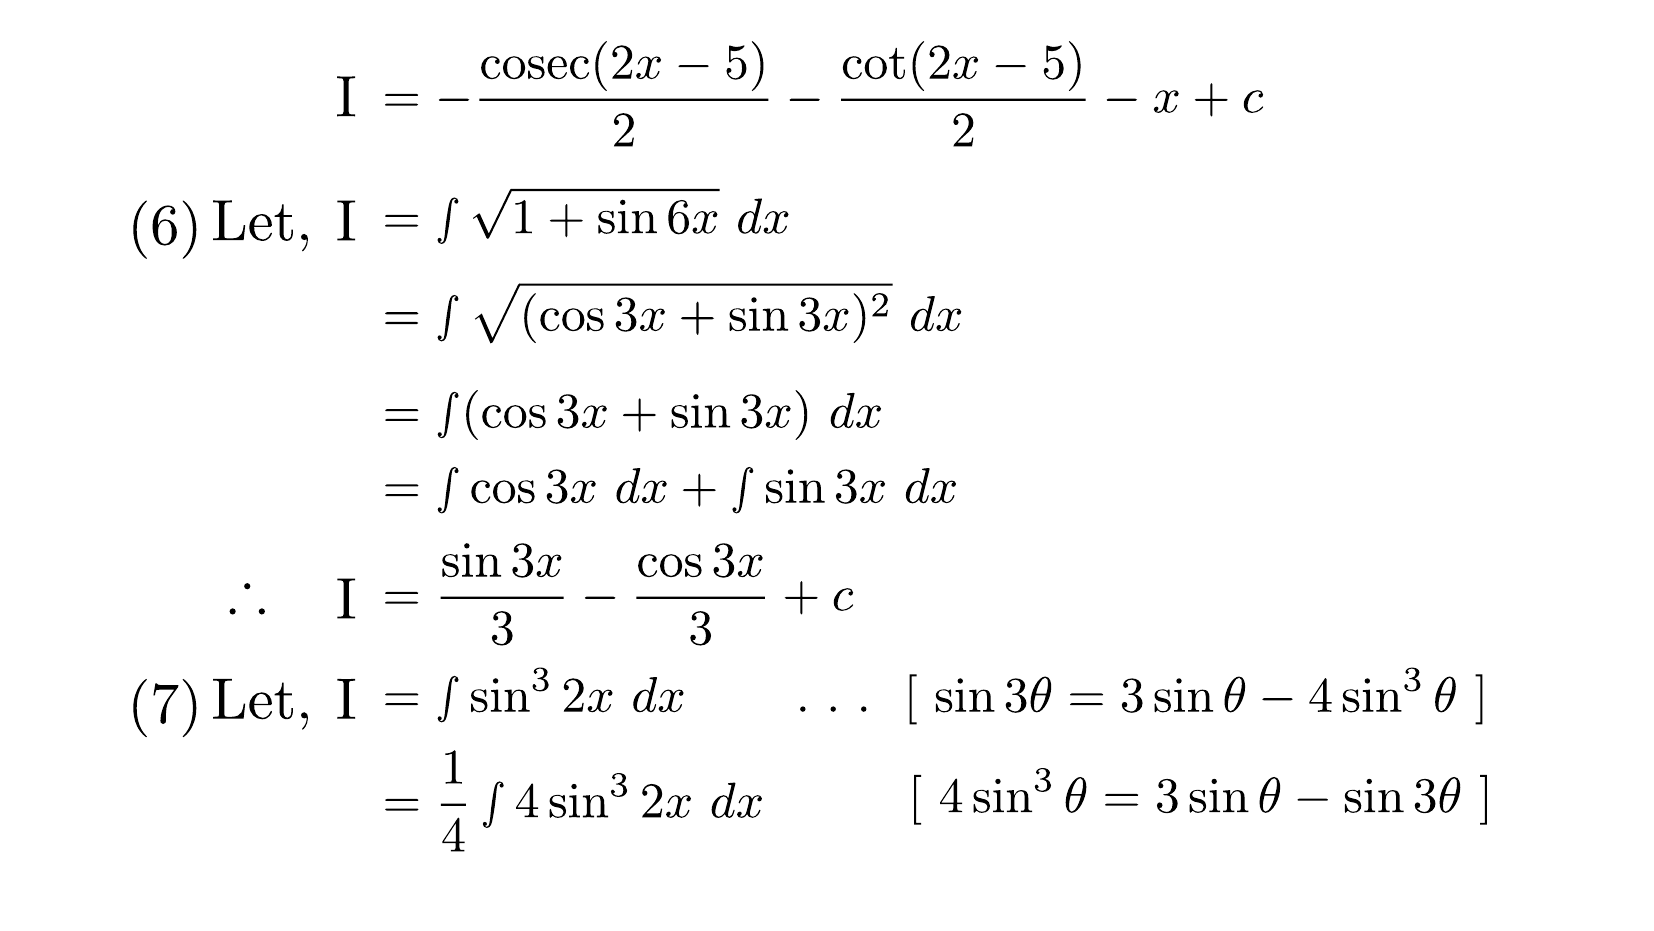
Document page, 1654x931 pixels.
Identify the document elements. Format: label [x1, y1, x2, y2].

text_box [337, 76, 356, 117]
text_box [130, 678, 197, 738]
text_box [337, 578, 356, 619]
text_box [229, 583, 265, 615]
text_box [384, 750, 762, 852]
title [47, 37, 1607, 886]
text_box [213, 678, 308, 730]
text_box [337, 200, 356, 241]
text_box [384, 188, 789, 244]
text_box [384, 667, 684, 723]
text_box [384, 543, 854, 646]
text_box [798, 667, 1483, 725]
text_box [910, 768, 1487, 825]
text_box [213, 200, 308, 252]
text_box [384, 41, 1264, 147]
text_box [384, 466, 957, 514]
text_box [384, 283, 962, 344]
text_box [130, 200, 197, 259]
text_box [337, 678, 356, 719]
text_box [384, 390, 882, 440]
